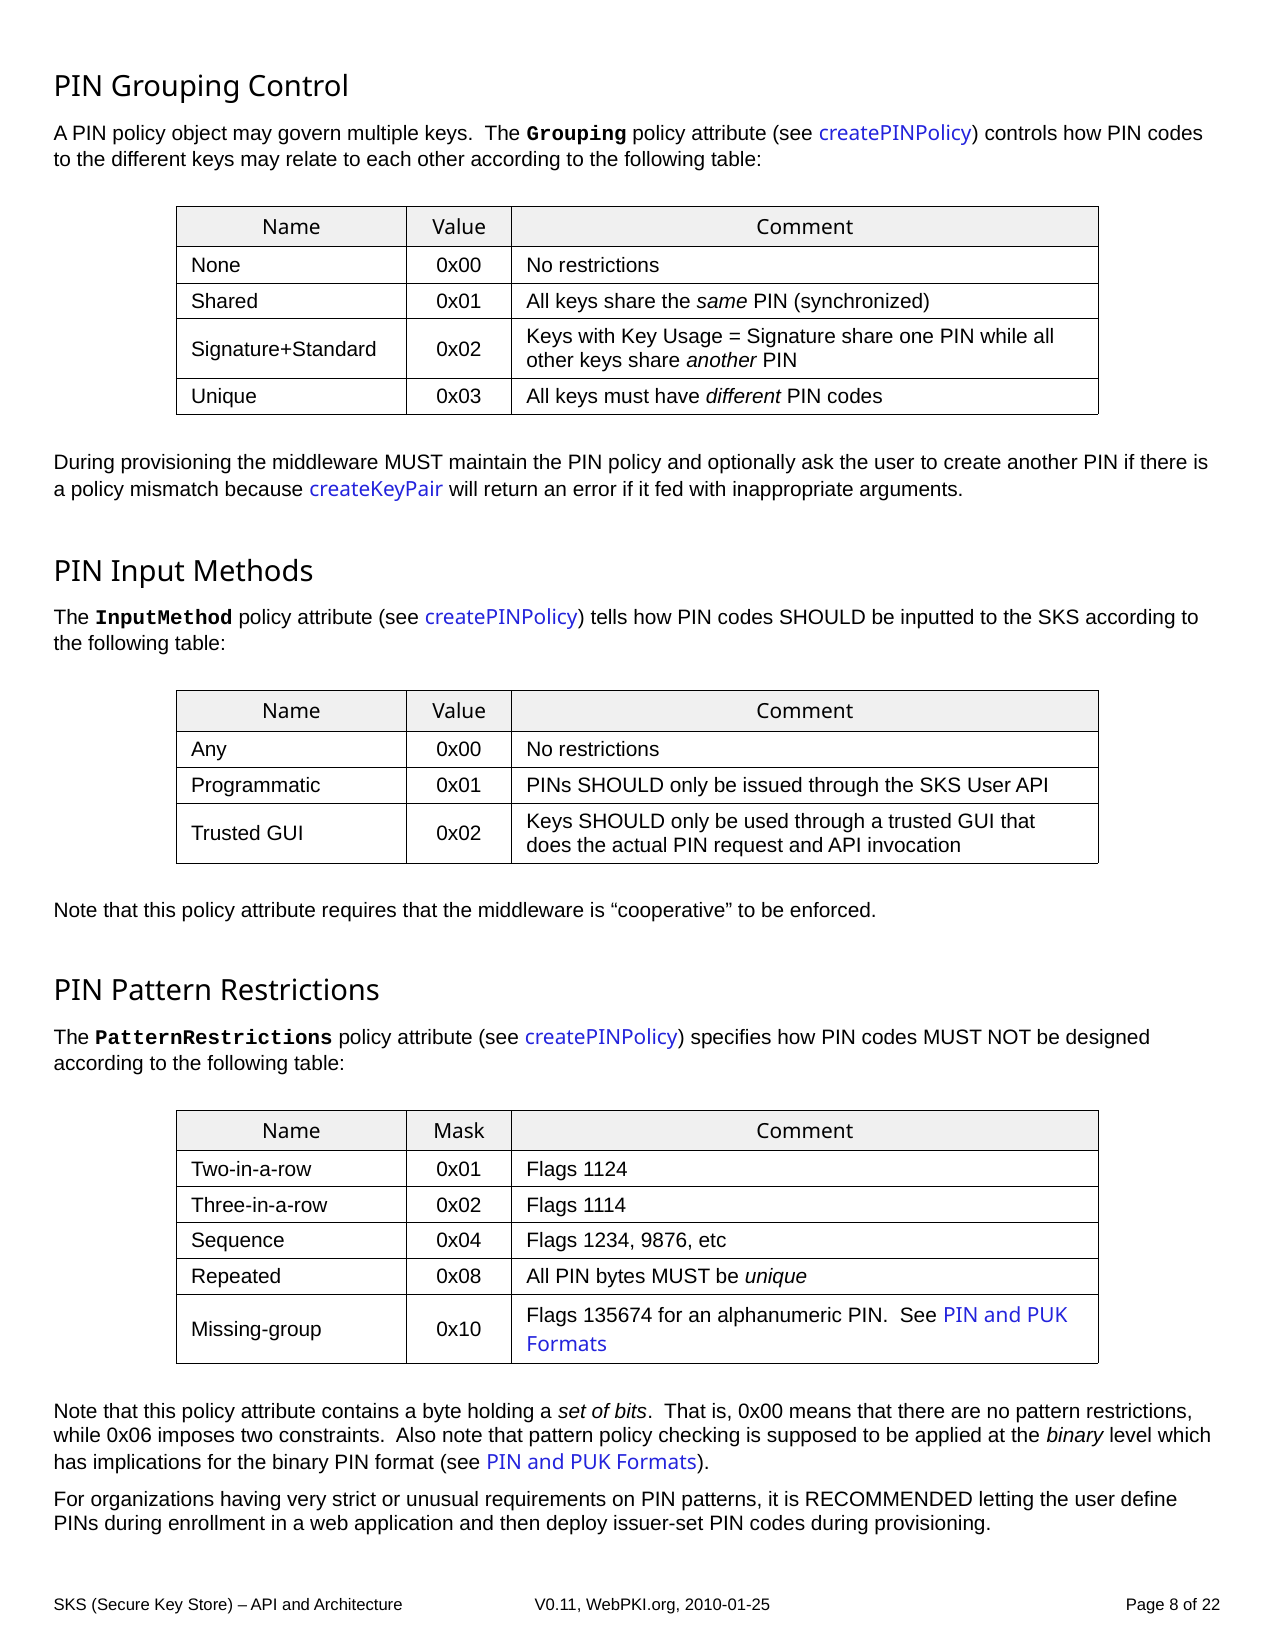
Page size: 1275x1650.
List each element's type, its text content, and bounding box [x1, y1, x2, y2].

table_cell 0x02 [407, 319, 511, 378]
text A PIN policy object may govern multiple keys. The Grouping policy attribute (see createPINPolicy) controls how PIN codes to the different keys may relate to each other according to the following table: [53, 118, 1221, 194]
table_header Name [177, 691, 406, 731]
table_cell Trusted GUI [177, 804, 406, 862]
text For organizations having very strict or unusual requirements on PIN patterns, it is RECOMMENDED letting the user define PINs during enrollment in a web application and then deploy issuer-set PIN codes during provisioning. [53, 1487, 1221, 1535]
text Note that this policy attribute contains a byte holding a set of bits. That is, 0x00 means that there are no pattern restrictions, while 0x06 imposes two constraints. Also note that pattern policy checking is supposed to be applied at the binary level which has implications for the binary PIN format (see PIN and PUK Formats). [53, 1399, 1221, 1475]
table_cell 0x02 [407, 1187, 511, 1222]
table_header Value [407, 207, 511, 246]
table_cell All keys share the same PIN (synchronized) [512, 284, 1098, 318]
table_cell No restrictions [512, 247, 1098, 282]
table_header Name [177, 1111, 406, 1150]
table_cell Two-in-a-row [177, 1151, 406, 1186]
table_cell Flags 1114 [512, 1187, 1098, 1222]
table_cell No restrictions [512, 732, 1098, 767]
text During provisioning the middleware MUST maintain the PIN policy and optionally ask the user to create another PIN if there is a policy mismatch because createKeyPair will return an error if it fed with inappropriate arguments. [53, 450, 1221, 502]
table_cell None [177, 247, 406, 282]
table_cell Keys SHOULD only be used through a trusted GUI that does the actual PIN request and API invocation [512, 804, 1098, 862]
table_header Value [407, 691, 511, 731]
table_header Comment [512, 207, 1098, 246]
table_cell Flags 1124 [512, 1151, 1098, 1186]
table_cell 0x04 [407, 1223, 511, 1258]
table_cell Keys with Key Usage = Signature share one PIN while all other keys share another PIN [512, 319, 1098, 378]
table_header Comment [512, 691, 1098, 731]
table_cell 0x08 [407, 1259, 511, 1294]
table_cell All keys must have different PIN codes [512, 379, 1098, 414]
table_cell 0x10 [407, 1295, 511, 1363]
table_cell 0x01 [407, 1151, 511, 1186]
subtitle PIN Pattern Restrictions [53, 970, 1221, 1009]
text The InputMethod policy attribute (see createPINPolicy) tells how PIN codes SHOULD be inputted to the SKS according to the following table: [53, 602, 1221, 678]
subtitle PIN Input Methods [53, 550, 1221, 589]
table_header Comment [512, 1111, 1098, 1150]
table_cell PINs SHOULD only be issued through the SKS User API [512, 768, 1098, 802]
table_cell Three-in-a-row [177, 1187, 406, 1222]
table_cell Shared [177, 284, 406, 318]
table_cell Signature+Standard [177, 319, 406, 378]
table_cell Flags 135674 for an alphanumeric PIN. See PIN and PUK Formats [512, 1295, 1098, 1363]
table_cell Programmatic [177, 768, 406, 802]
table_cell 0x03 [407, 379, 511, 414]
table_cell Any [177, 732, 406, 767]
table_cell 0x02 [407, 804, 511, 862]
table_cell Flags 1234, 9876, etc [512, 1223, 1098, 1258]
table_header Mask [407, 1111, 511, 1150]
table_cell 0x00 [407, 247, 511, 282]
table_cell Sequence [177, 1223, 406, 1258]
table_cell 0x01 [407, 284, 511, 318]
table_cell 0x01 [407, 768, 511, 802]
table_header Name [177, 207, 406, 246]
table_cell 0x00 [407, 732, 511, 767]
text The PatternRestrictions policy attribute (see createPINPolicy) specifies how PIN codes MUST NOT be designed according to the following table: [53, 1022, 1221, 1098]
table_cell Unique [177, 379, 406, 414]
subtitle PIN Grouping Control [53, 66, 1221, 105]
table_cell Repeated [177, 1259, 406, 1294]
text Note that this policy attribute requires that the middleware is “cooperative” to be enforced. [53, 898, 1221, 922]
table_cell Missing-group [177, 1295, 406, 1363]
table_cell All PIN bytes MUST be unique [512, 1259, 1098, 1294]
